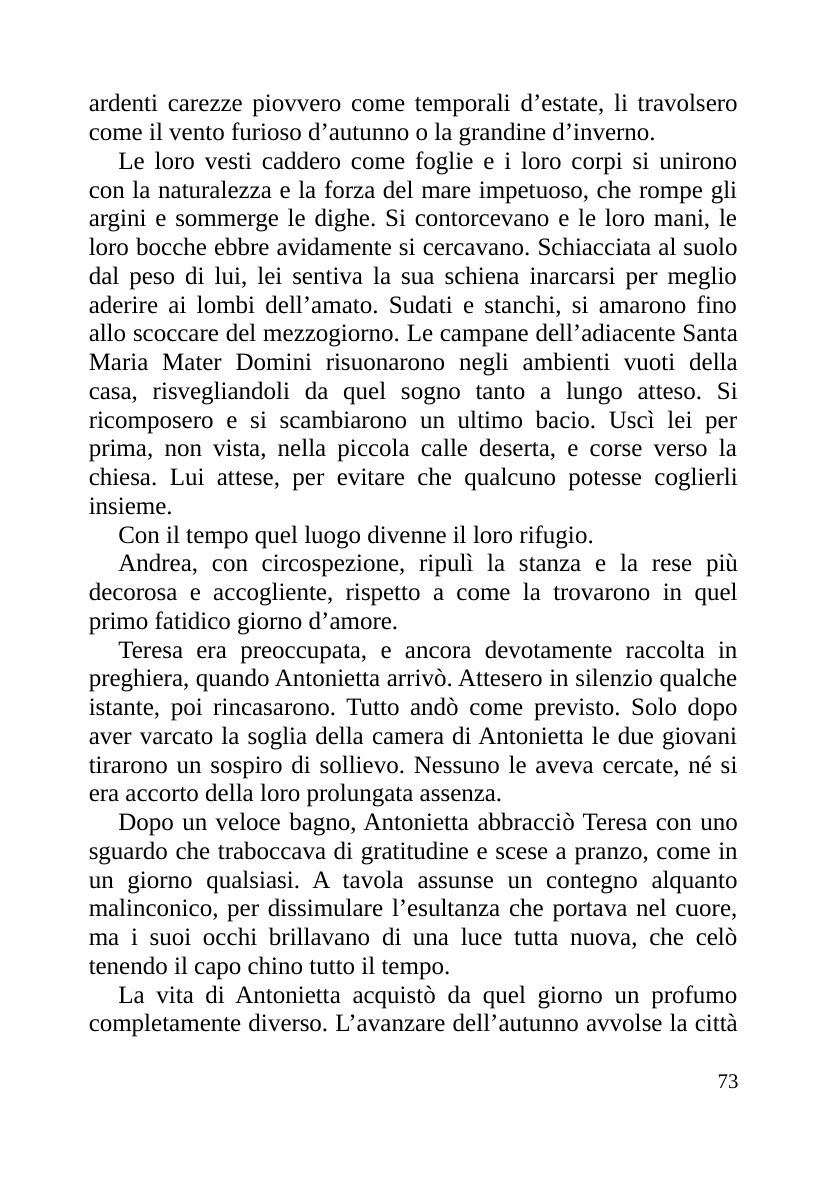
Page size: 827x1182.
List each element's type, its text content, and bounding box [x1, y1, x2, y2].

text Dopo un veloce bagno, Antonietta abbracciò Teresa con uno sguardo che traboccava di gratitudine e scese a pranzo, come in un giorno qualsiasi. A tavola assunse un contegno alquanto malinconico, per dissimulare l’esultanza che portava nel cuore, ma i suoi occhi brillavano di una luce tutta nuova, che celò tenendo il capo chino tutto il tempo. [88, 807, 738, 980]
text Andrea, con circospezione, ripulì la stanza e la rese più decorosa e accogliente, rispetto a come la trovarono in quel primo fatidico giorno d’amore. [88, 548, 738, 635]
text La vita di Antonietta acquistò da quel giorno un profumo completamente diverso. L’avanzare dell’autunno avvolse la città [88, 980, 738, 1037]
text Con il tempo quel luogo divenne il loro rifugio. [88, 520, 738, 548]
text Le loro vesti caddero come foglie e i loro corpi si unirono con la naturalezza e la forza del mare impetuoso, che rompe gli argini e sommerge le dighe. Si contorcevano e le loro mani, le loro bocche ebbre avidamente si cercavano. Schiacciata al suolo dal peso di lui, lei sentiva la sua schiena inarcarsi per meglio aderire ai lombi dell’amato. Sudati e stanchi, si amarono fino allo scoccare del mezzogiorno. Le campane dell’adiacente Santa Maria Mater Domini risuonarono negli ambienti vuoti della casa, risvegliandoli da quel sogno tanto a lungo atteso. Si ricomposero e si scambiarono un ultimo bacio. Uscì lei per prima, non vista, nella piccola calle deserta, e corse verso la chiesa. Lui attese, per evitare che qualcuno potesse coglierli insieme. [88, 146, 738, 520]
text ardenti carezze piovvero come temporali d’estate, li travolsero come il vento furioso d’autunno o la grandine d’inverno. [88, 88, 738, 146]
text Teresa era preoccupata, e ancora devotamente raccolta in preghiera, quando Antonietta arrivò. Attesero in silenzio qualche istante, poi rincasarono. Tutto andò come previsto. Solo dopo aver varcato la soglia della camera di Antonietta le due giovani tirarono un sospiro di sollievo. Nessuno le aveva cercate, né si era accorto della loro prolungata assenza. [88, 635, 738, 807]
